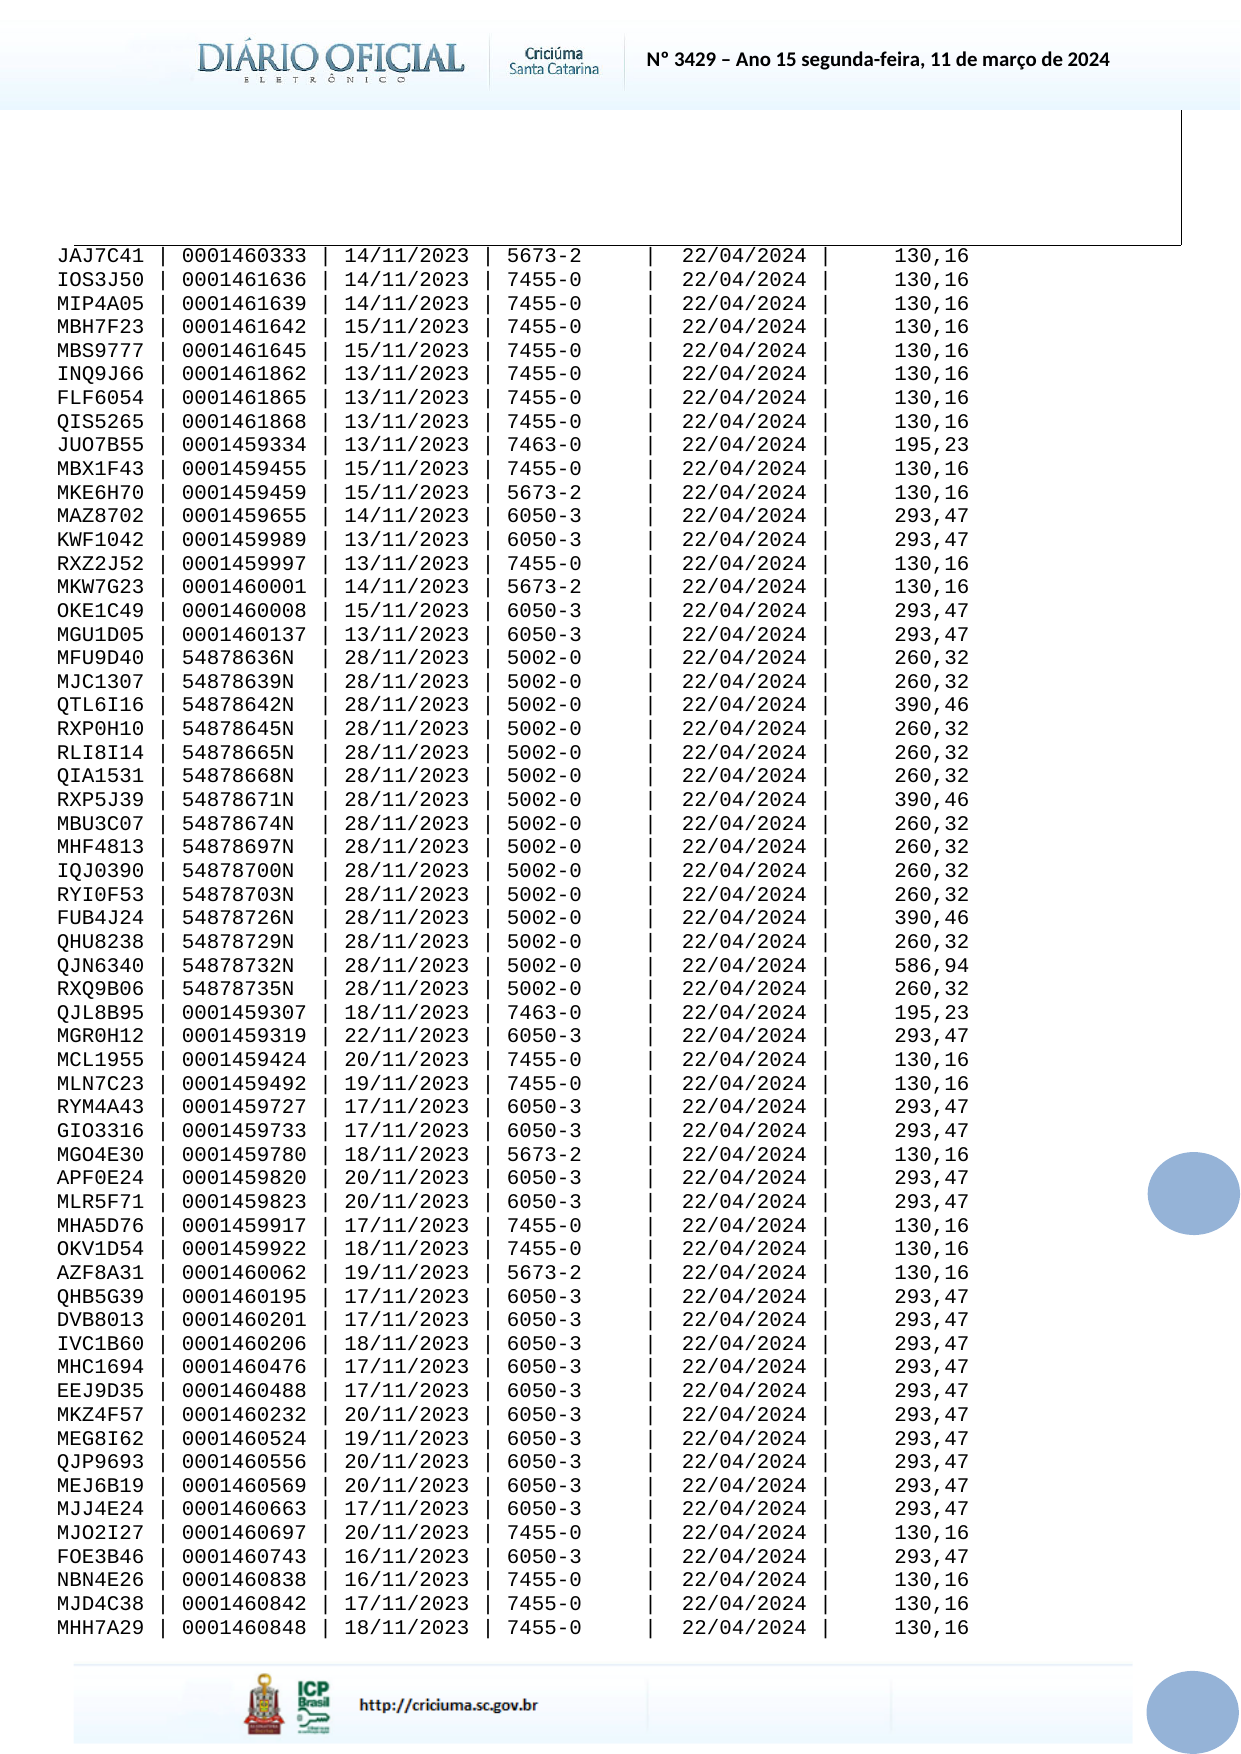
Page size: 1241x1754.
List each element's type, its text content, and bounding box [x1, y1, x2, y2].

text QIA1531 | 54878668N | 28/11/2023 | 5002-0 | 22/04/2024 | 260,32 [44, 765, 1181, 789]
text MJO2I27 | 0001460697 | 20/11/2023 | 7455-0 | 22/04/2024 | 130,16 [44, 1522, 1181, 1546]
text IOS3J50 | 0001461636 | 14/11/2023 | 7455-0 | 22/04/2024 | 130,16 [44, 269, 1181, 292]
text MFU9D40 | 54878636N | 28/11/2023 | 5002-0 | 22/04/2024 | 260,32 [44, 647, 1181, 671]
text QHU8238 | 54878729N | 28/11/2023 | 5002-0 | 22/04/2024 | 260,32 [44, 931, 1181, 954]
text MEG8I62 | 0001460524 | 19/11/2023 | 6050-3 | 22/04/2024 | 293,47 [44, 1427, 1181, 1451]
text RXZ2J52 | 0001459997 | 13/11/2023 | 7455-0 | 22/04/2024 | 130,16 [44, 553, 1181, 576]
text JUO7B55 | 0001459334 | 13/11/2023 | 7463-0 | 22/04/2024 | 195,23 [44, 434, 1181, 458]
text MGR0H12 | 0001459319 | 22/11/2023 | 6050-3 | 22/04/2024 | 293,47 [44, 1026, 1181, 1049]
text OKE1C49 | 0001460008 | 15/11/2023 | 6050-3 | 22/04/2024 | 293,47 [44, 600, 1181, 623]
text MAZ8702 | 0001459655 | 14/11/2023 | 6050-3 | 22/04/2024 | 293,47 [44, 505, 1181, 529]
text FUB4J24 | 54878726N | 28/11/2023 | 5002-0 | 22/04/2024 | 390,46 [44, 907, 1181, 931]
text MLR5F71 | 0001459823 | 20/11/2023 | 6050-3 | 22/04/2024 | 293,47 [44, 1191, 1153, 1215]
text RXP0H10 | 54878645N | 28/11/2023 | 5002-0 | 22/04/2024 | 260,32 [44, 718, 1181, 742]
text MCL1955 | 0001459424 | 20/11/2023 | 7455-0 | 22/04/2024 | 130,16 [44, 1049, 1181, 1073]
text MBS9777 | 0001461645 | 15/11/2023 | 7455-0 | 22/04/2024 | 130,16 [44, 340, 1181, 363]
text MEJ6B19 | 0001460569 | 20/11/2023 | 6050-3 | 22/04/2024 | 293,47 [44, 1475, 1181, 1498]
text MBH7F23 | 0001461642 | 15/11/2023 | 7455-0 | 22/04/2024 | 130,16 [44, 316, 1181, 340]
text MHA5D76 | 0001459917 | 17/11/2023 | 7455-0 | 22/04/2024 | 130,16 [44, 1215, 1181, 1238]
text QJL8B95 | 0001459307 | 18/11/2023 | 7463-0 | 22/04/2024 | 195,23 [44, 1002, 1181, 1026]
text RLI8I14 | 54878665N | 28/11/2023 | 5002-0 | 22/04/2024 | 260,32 [44, 742, 1181, 765]
text MBU3C07 | 54878674N | 28/11/2023 | 5002-0 | 22/04/2024 | 260,32 [44, 813, 1181, 836]
text RYI0F53 | 54878703N | 28/11/2023 | 5002-0 | 22/04/2024 | 260,32 [44, 884, 1181, 907]
text QTL6I16 | 54878642N | 28/11/2023 | 5002-0 | 22/04/2024 | 390,46 [44, 694, 1181, 718]
text APF0E24 | 0001459820 | 20/11/2023 | 6050-3 | 22/04/2024 | 293,47 [44, 1167, 1157, 1191]
text MJC1307 | 54878639N | 28/11/2023 | 5002-0 | 22/04/2024 | 260,32 [44, 671, 1181, 694]
text MJJ4E24 | 0001460663 | 17/11/2023 | 6050-3 | 22/04/2024 | 293,47 [44, 1498, 1181, 1522]
text NBN4E26 | 0001460838 | 16/11/2023 | 7455-0 | 22/04/2024 | 130,16 [44, 1569, 1181, 1593]
text RYM4A43 | 0001459727 | 17/11/2023 | 6050-3 | 22/04/2024 | 293,47 [44, 1096, 1181, 1120]
text EEJ9D35 | 0001460488 | 17/11/2023 | 6050-3 | 22/04/2024 | 293,47 [44, 1380, 1181, 1404]
text QIS5265 | 0001461868 | 13/11/2023 | 7455-0 | 22/04/2024 | 130,16 [44, 411, 1181, 434]
text FLF6054 | 0001461865 | 13/11/2023 | 7455-0 | 22/04/2024 | 130,16 [44, 387, 1181, 411]
text GIO3316 | 0001459733 | 17/11/2023 | 6050-3 | 22/04/2024 | 293,47 [44, 1120, 1181, 1144]
text INQ9J66 | 0001461862 | 13/11/2023 | 7455-0 | 22/04/2024 | 130,16 [44, 363, 1181, 387]
text IVC1B60 | 0001460206 | 18/11/2023 | 6050-3 | 22/04/2024 | 293,47 [44, 1333, 1181, 1357]
text OKV1D54 | 0001459922 | 18/11/2023 | 7455-0 | 22/04/2024 | 130,16 [44, 1238, 1181, 1262]
text MLN7C23 | 0001459492 | 19/11/2023 | 7455-0 | 22/04/2024 | 130,16 [44, 1073, 1181, 1096]
text MKZ4F57 | 0001460232 | 20/11/2023 | 6050-3 | 22/04/2024 | 293,47 [44, 1404, 1181, 1427]
text MGO4E30 | 0001459780 | 18/11/2023 | 5673-2 | 22/04/2024 | 130,16 [44, 1144, 1181, 1167]
text MKW7G23 | 0001460001 | 14/11/2023 | 5673-2 | 22/04/2024 | 130,16 [44, 576, 1181, 600]
text FOE3B46 | 0001460743 | 16/11/2023 | 6050-3 | 22/04/2024 | 293,47 [44, 1546, 1181, 1569]
text QJN6340 | 54878732N | 28/11/2023 | 5002-0 | 22/04/2024 | 586,94 [44, 954, 1181, 978]
text MHF4813 | 54878697N | 28/11/2023 | 5002-0 | 22/04/2024 | 260,32 [44, 836, 1181, 860]
text KWF1042 | 0001459989 | 13/11/2023 | 6050-3 | 22/04/2024 | 293,47 [44, 529, 1181, 553]
text JAJ7C41 | 0001460333 | 14/11/2023 | 5673-2 | 22/04/2024 | 130,16 [44, 245, 1181, 269]
text MKE6H70 | 0001459459 | 15/11/2023 | 5673-2 | 22/04/2024 | 130,16 [44, 482, 1181, 505]
text MHH7A29 | 0001460848 | 18/11/2023 | 7455-0 | 22/04/2024 | 130,16 [44, 1617, 1181, 1640]
text MIP4A05 | 0001461639 | 14/11/2023 | 7455-0 | 22/04/2024 | 130,16 [44, 292, 1181, 316]
text RXQ9B06 | 54878735N | 28/11/2023 | 5002-0 | 22/04/2024 | 260,32 [44, 978, 1181, 1002]
text DVB8013 | 0001460201 | 17/11/2023 | 6050-3 | 22/04/2024 | 293,47 [44, 1309, 1181, 1333]
text IQJ0390 | 54878700N | 28/11/2023 | 5002-0 | 22/04/2024 | 260,32 [44, 860, 1181, 884]
text MBX1F43 | 0001459455 | 15/11/2023 | 7455-0 | 22/04/2024 | 130,16 [44, 458, 1181, 482]
text QHB5G39 | 0001460195 | 17/11/2023 | 6050-3 | 22/04/2024 | 293,47 [44, 1286, 1181, 1309]
text MGU1D05 | 0001460137 | 13/11/2023 | 6050-3 | 22/04/2024 | 293,47 [44, 623, 1181, 647]
text AZF8A31 | 0001460062 | 19/11/2023 | 5673-2 | 22/04/2024 | 130,16 [44, 1262, 1181, 1286]
text MHC1694 | 0001460476 | 17/11/2023 | 6050-3 | 22/04/2024 | 293,47 [44, 1357, 1181, 1380]
text RXP5J39 | 54878671N | 28/11/2023 | 5002-0 | 22/04/2024 | 390,46 [44, 789, 1181, 813]
text MJD4C38 | 0001460842 | 17/11/2023 | 7455-0 | 22/04/2024 | 130,16 [44, 1593, 1181, 1617]
text QJP9693 | 0001460556 | 20/11/2023 | 6050-3 | 22/04/2024 | 293,47 [44, 1451, 1181, 1475]
